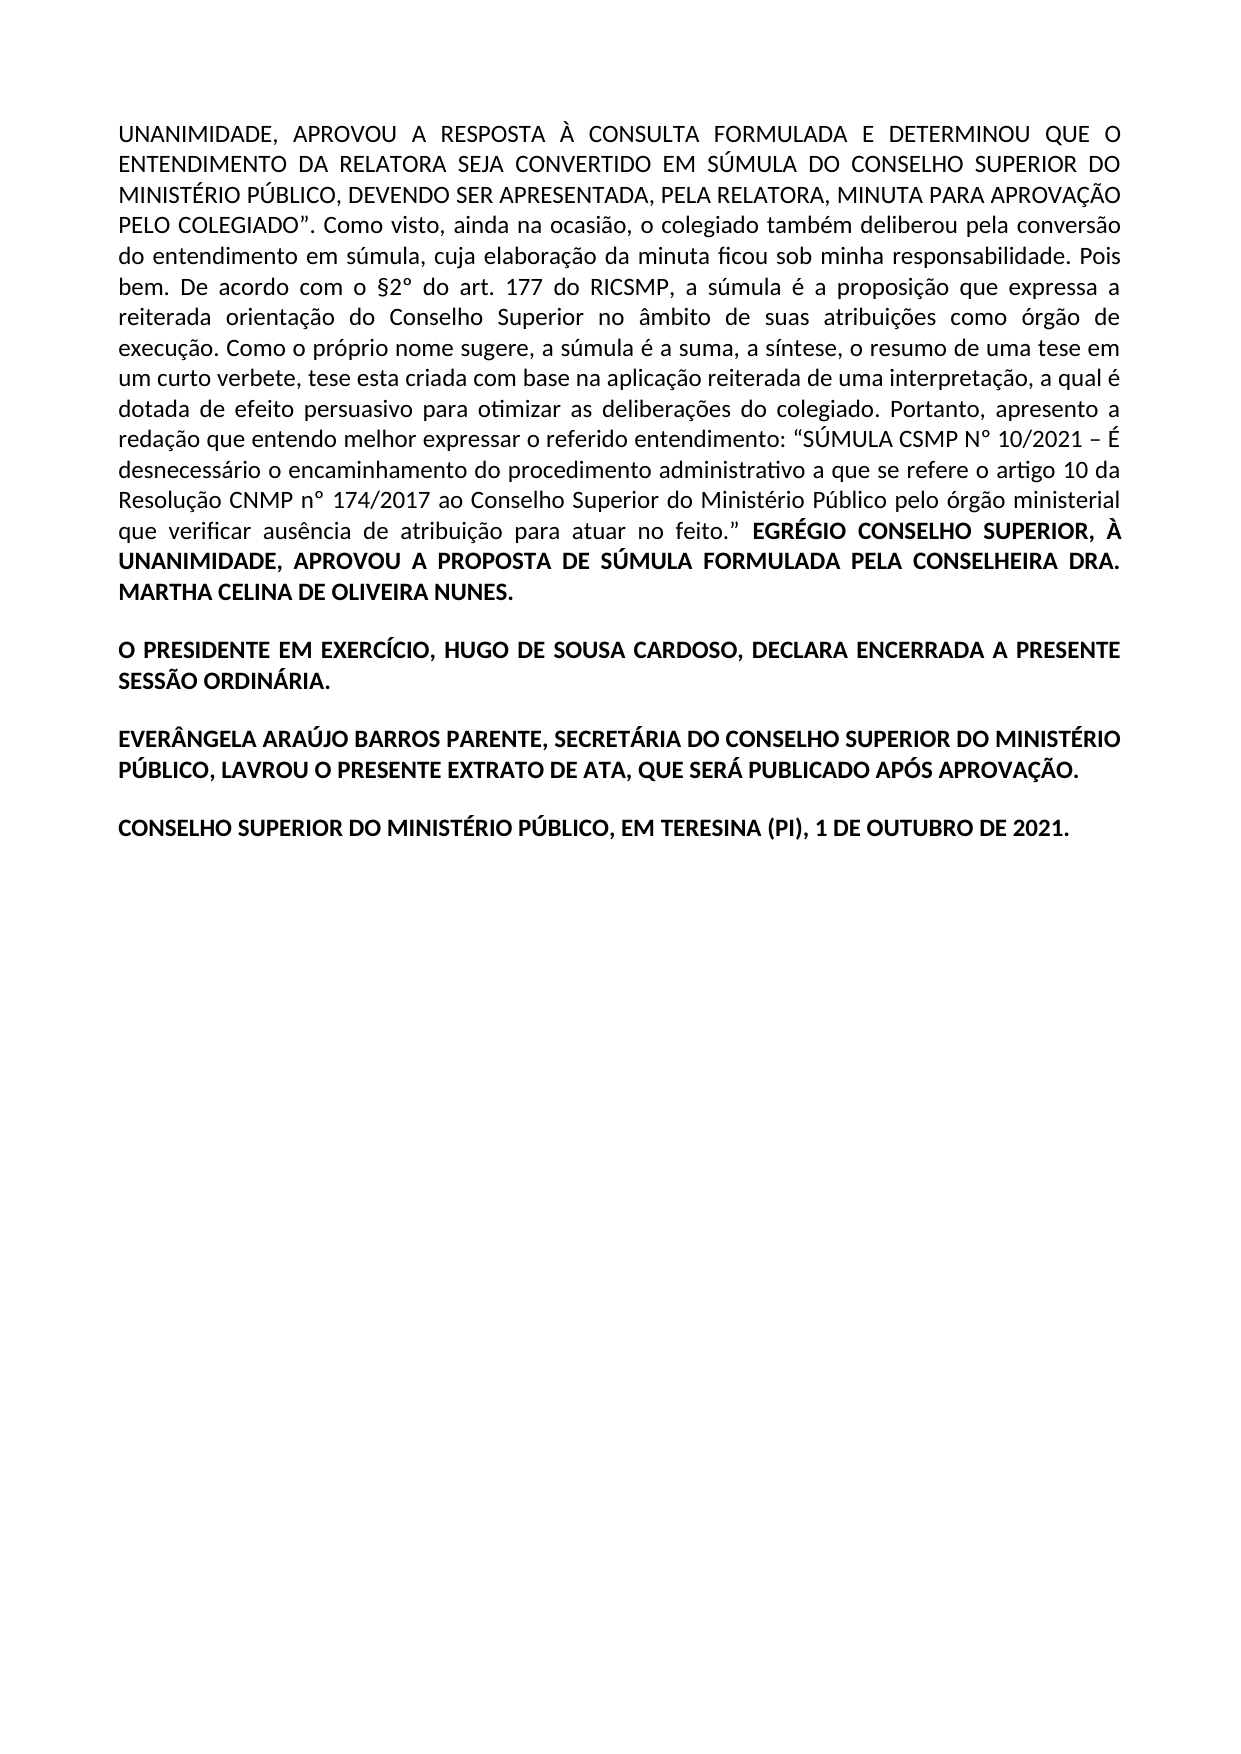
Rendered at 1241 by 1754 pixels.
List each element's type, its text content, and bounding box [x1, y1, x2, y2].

text O PRESIDENTE EM EXERCÍCIO, HUGO DE SOUSA CARDOSO, DECLARA ENCERRADA A PRESENTE SESSÃO ORDINÁRIA. [118, 634, 1122, 696]
text CONSELHO SUPERIOR DO MINISTÉRIO PÚBLICO, EM TERESINA (PI), 1 DE OUTUBRO DE 2021. [118, 813, 1122, 843]
text UNANIMIDADE, APROVOU A RESPOSTA À CONSULTA FORMULADA E DETERMINOU QUE O ENTENDIMENTO DA RELATORA SEJA CONVERTIDO EM SÚMULA DO CONSELHO SUPERIOR DO MINISTÉRIO PÚBLICO, DEVENDO SER APRESENTADA, PELA RELATORA, MINUTA PARA APROVAÇÃO PELO COLEGIADO”. Como visto, ainda na ocasião, o colegiado também deliberou pela conversão do entendimento em súmula, cuja elaboração da minuta ficou sob minha responsabilidade. Pois bem. De acordo com o §2º do art. 177 do RICSMP, a súmula é a proposição que expressa a reiterada orientação do Conselho Superior no âmbito de suas atribuições como órgão de execução. Como o próprio nome sugere, a súmula é a suma, a síntese, o resumo de uma tese em um curto verbete, tese esta criada com base na aplicação reiterada de uma interpretação, a qual é dotada de efeito persuasivo para otimizar as deliberações do colegiado. Portanto, apresento a redação que entendo melhor expressar o referido entendimento: “SÚMULA CSMP Nº 10/2021 – É desnecessário o encaminhamento do procedimento administrativo a que se refere o artigo 10 da Resolução CNMP nº 174/2017 ao Conselho Superior do Ministério Público pelo órgão ministerial que verificar ausência de atribuição para atuar no feito.” EGRÉGIO CONSELHO SUPERIOR, À UNANIMIDADE, APROVOU A PROPOSTA DE SÚMULA FORMULADA PELA CONSELHEIRA DRA. MARTHA CELINA DE OLIVEIRA NUNES. [118, 118, 1122, 606]
text EVERÂNGELA ARAÚJO BARROS PARENTE, SECRETÁRIA DO CONSELHO SUPERIOR DO MINISTÉRIO PÚBLICO, LAVROU O PRESENTE EXTRATO DE ATA, QUE SERÁ PUBLICADO APÓS APROVAÇÃO. [118, 723, 1122, 784]
